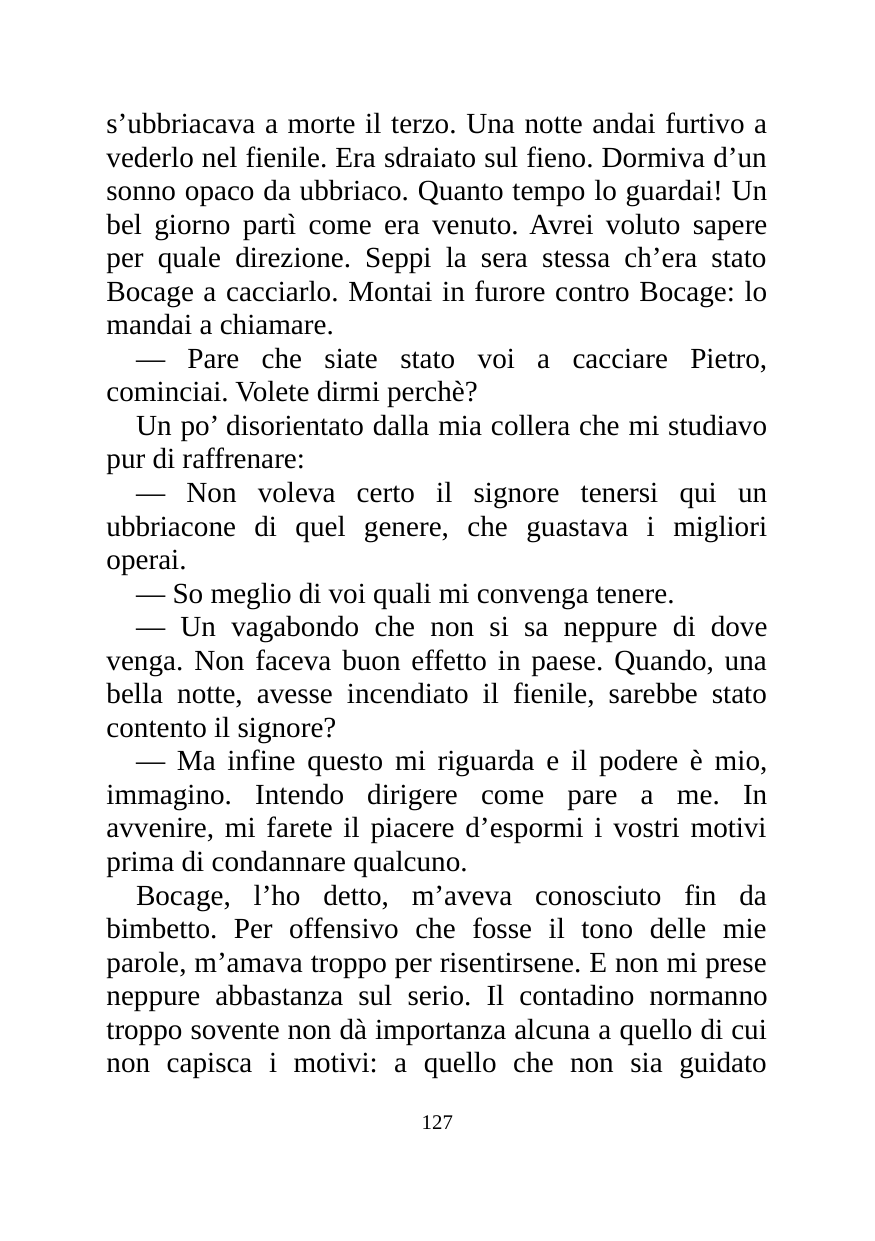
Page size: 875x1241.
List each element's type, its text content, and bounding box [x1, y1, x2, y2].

text — So meglio di voi quali mi convenga tenere. [106, 576, 768, 609]
text s’ubbriacava a morte il terzo. Una notte andai furtivo a vederlo nel fienile. Era sdraiato sul fieno. Dormiva d’un sonno opaco da ubbriaco. Quanto tempo lo guardai! Un bel giorno partì come era venuto. Avrei voluto sapere per quale direzione. Seppi la sera stessa ch’era stato Bocage a cacciarlo. Montai in furore contro Bocage: lo mandai a chiamare. [106, 106, 768, 341]
text Un po’ disorientato dalla mia collera che mi studiavo pur di raffrenare: [106, 408, 768, 475]
text — Pare che siate stato voi a cacciare Pietro, cominciai. Volete dirmi perchè? [106, 341, 768, 408]
text — Ma infine questo mi riguarda e il podere è mio, immagino. Intendo dirigere come pare a me. In avvenire, mi farete il piacere d’espormi i vostri motivi prima di condannare qualcuno. [106, 743, 768, 878]
text — Un vagabondo che non si sa neppure di dove venga. Non faceva buon effetto in paese. Quando, una bella notte, avesse incendiato il fienile, sarebbe stato contento il signore? [106, 609, 768, 743]
text Bocage, l’ho detto, m’aveva conosciuto fin da bimbetto. Per offensivo che fosse il tono delle mie parole, m’amava troppo per risentirsene. E non mi prese neppure abbastanza sul serio. Il contadino normanno troppo sovente non dà importanza alcuna a quello di cui non capisca i motivi: a quello che non sia guidato [106, 878, 768, 1079]
text — Non voleva certo il signore tenersi qui un ubbriacone di quel genere, che guastava i migliori operai. [106, 475, 768, 576]
